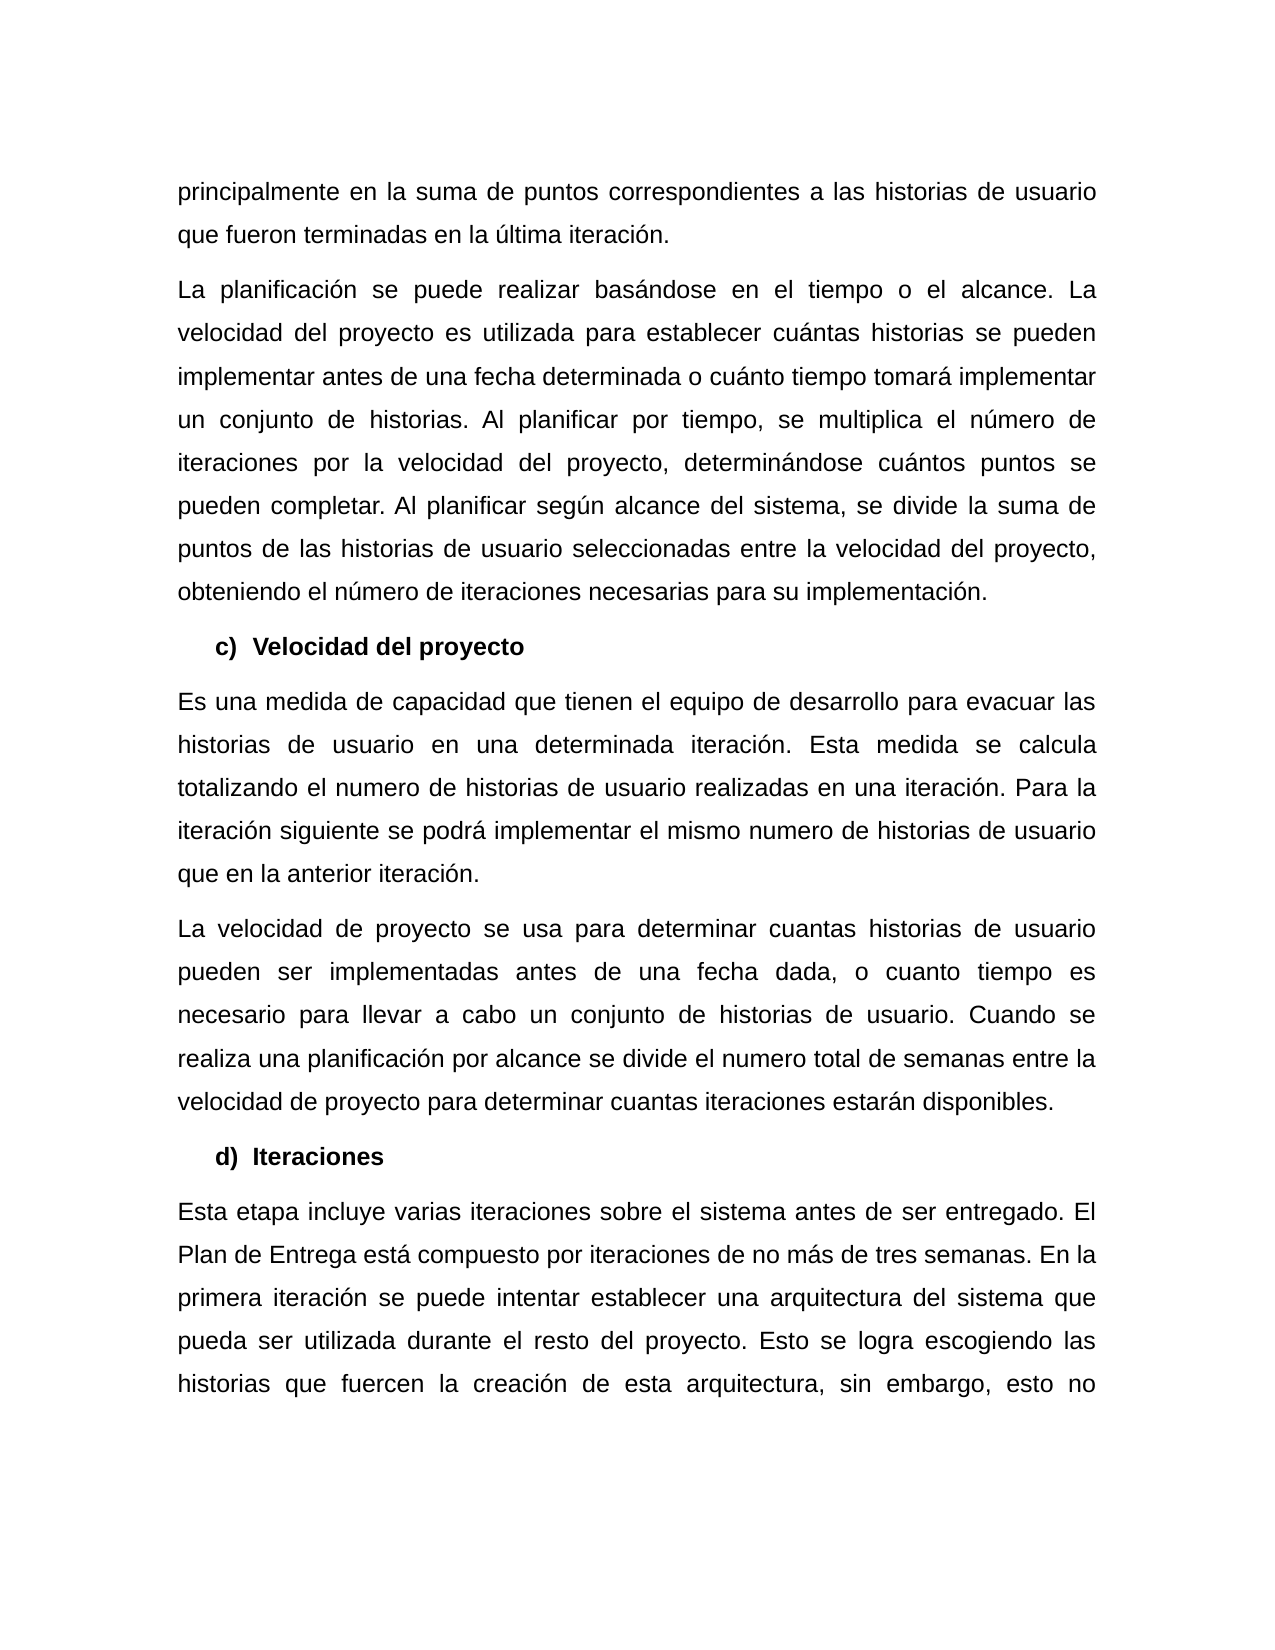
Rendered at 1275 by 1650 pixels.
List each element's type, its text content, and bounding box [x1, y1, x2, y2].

list Iteraciones [215, 1142, 1098, 1170]
text Es una medida de capacidad que tienen el equipo de desarrollo para evacuar las historias de usuario en una determinada iteración. Esta medida se calcula totalizando el numero de historias de usuario realizadas en una iteración. Para la iteración siguiente se podrá implementar el mismo numero de historias de usuario que en la anterior iteración. [177, 687, 1098, 888]
text Esta etapa incluye varias iteraciones sobre el sistema antes de ser entregado. El Plan de Entrega está compuesto por iteraciones de no más de tres semanas. En la primera iteración se puede intentar establecer una arquitectura del sistema que pueda ser utilizada durante el resto del proyecto. Esto se logra escogiendo las historias que fuercen la creación de esta arquitectura, sin embargo, esto no [177, 1197, 1098, 1398]
text La velocidad de proyecto se usa para determinar cuantas historias de usuario pueden ser implementadas antes de una fecha dada, o cuanto tiempo es necesario para llevar a cabo un conjunto de historias de usuario. Cuando se realiza una planificación por alcance se divide el numero total de semanas entre la velocidad de proyecto para determinar cuantas iteraciones estarán disponibles. [177, 914, 1098, 1116]
list Velocidad del proyecto [215, 632, 1098, 661]
text La planificación se puede realizar basándose en el tiempo o el alcance. La velocidad del proyecto es utilizada para establecer cuántas historias se pueden implementar antes de una fecha determinada o cuánto tiempo tomará implementar un conjunto de historias. Al planificar por tiempo, se multiplica el número de iteraciones por la velocidad del proyecto, determinándose cuántos puntos se pueden completar. Al planificar según alcance del sistema, se divide la suma de puntos de las historias de usuario seleccionadas entre la velocidad del proyecto, obteniendo el número de iteraciones necesarias para su implementación. [177, 275, 1098, 606]
text principalmente en la suma de puntos correspondientes a las historias de usuario que fueron terminadas en la última iteración. [177, 177, 1098, 249]
